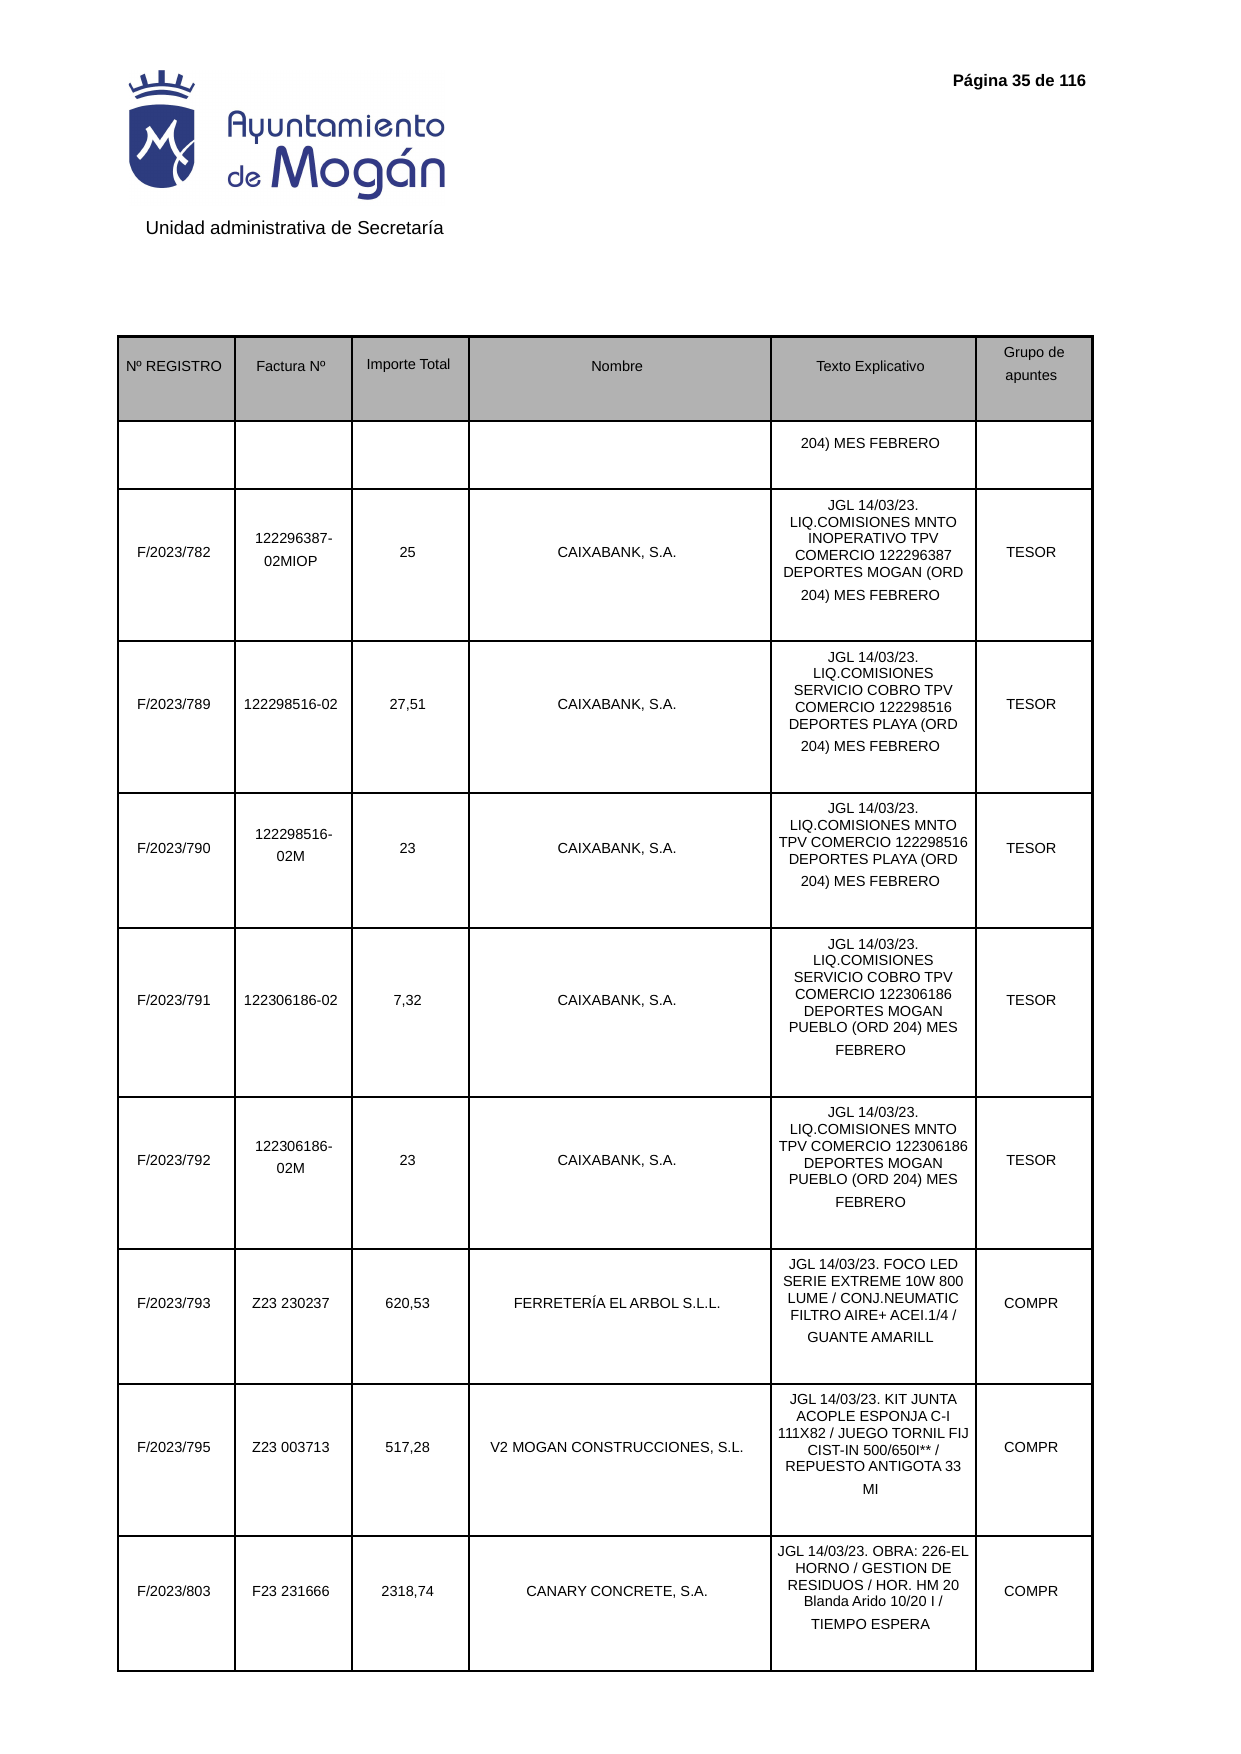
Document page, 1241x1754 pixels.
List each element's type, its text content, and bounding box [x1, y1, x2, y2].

table_cell [470, 422, 770, 488]
table_cell JGL 14/03/23. KIT JUNTA ACOPLE ESPONJA C-I 111X82 / JUEGO TORNIL FIJ CIST-IN 500/650I** / REPUESTO ANTIGOTA 33 MI [772, 1385, 975, 1534]
table_cell JGL 14/03/23. LIQ.COMISIONES SERVICIO COBRO TPV COMERCIO 122298516 DEPORTES PLAYA (ORD 204) MES FEBRERO [772, 642, 975, 792]
table_cell JGL 14/03/23. LIQ.COMISIONES MNTO TPV COMERCIO 122298516 DEPORTES PLAYA (ORD 204) MES FEBRERO [772, 794, 975, 927]
table_cell [119, 422, 234, 488]
table_cell F/2023/792 [119, 1098, 234, 1247]
table_cell CAIXABANK, S.A. [470, 490, 770, 640]
table_cell CAIXABANK, S.A. [470, 642, 770, 792]
table_cell JGL 14/03/23. FOCO LED SERIE EXTREME 10W 800 LUME / CONJ.NEUMATIC FILTRO AIRE+ ACEI.1/4 / GUANTE AMARILL [772, 1250, 975, 1383]
table_cell 122306186-02 [236, 929, 351, 1096]
table_cell TESOR [977, 929, 1091, 1096]
picture [128, 70, 445, 206]
table_cell [977, 422, 1091, 488]
table_cell 122306186-02M [236, 1098, 351, 1247]
table_cell [353, 422, 468, 488]
table_cell V2 MOGAN CONSTRUCCIONES, S.L. [470, 1385, 770, 1534]
table_cell JGL 14/03/23. LIQ.COMISIONES MNTO TPV COMERCIO 122306186 DEPORTES MOGAN PUEBLO (ORD 204) MES FEBRERO [772, 1098, 975, 1247]
table_header Grupo de apuntes [977, 338, 1091, 420]
table_cell CAIXABANK, S.A. [470, 794, 770, 927]
table_cell CAIXABANK, S.A. [470, 1098, 770, 1247]
table_cell TESOR [977, 1098, 1091, 1247]
table_cell 23 [353, 1098, 468, 1247]
table_cell JGL 14/03/23. LIQ.COMISIONES SERVICIO COBRO TPV COMERCIO 122306186 DEPORTES MOGAN PUEBLO (ORD 204) MES FEBRERO [772, 929, 975, 1096]
table_cell F23 231666 [236, 1537, 351, 1669]
table_cell JGL 14/03/23. OBRA: 226-EL HORNO / GESTION DE RESIDUOS / HOR. HM 20 Blanda Arido 10/20 I / TIEMPO ESPERA [772, 1537, 975, 1669]
table_cell TESOR [977, 794, 1091, 927]
table_cell F/2023/790 [119, 794, 234, 927]
table_header Nombre [470, 338, 770, 420]
table_cell CANARY CONCRETE, S.A. [470, 1537, 770, 1669]
table_cell 7,32 [353, 929, 468, 1096]
table_cell F/2023/793 [119, 1250, 234, 1383]
table_cell 27,51 [353, 642, 468, 792]
table_cell 25 [353, 490, 468, 640]
table_cell 122298516-02M [236, 794, 351, 927]
table_header Texto Explicativo [772, 338, 975, 420]
table_cell TESOR [977, 490, 1091, 640]
table_cell 23 [353, 794, 468, 927]
table_cell F/2023/789 [119, 642, 234, 792]
table_cell 122298516-02 [236, 642, 351, 792]
table_header Factura Nº [236, 338, 351, 420]
table_cell F/2023/791 [119, 929, 234, 1096]
table_cell COMPR [977, 1385, 1091, 1534]
table_cell COMPR [977, 1537, 1091, 1669]
table_cell FERRETERÍA EL ARBOL S.L.L. [470, 1250, 770, 1383]
table_cell F/2023/803 [119, 1537, 234, 1669]
table_cell 517,28 [353, 1385, 468, 1534]
table_cell 2318,74 [353, 1537, 468, 1669]
table_cell TESOR [977, 642, 1091, 792]
table_cell F/2023/782 [119, 490, 234, 640]
table_cell [236, 422, 351, 488]
table_cell Z23 230237 [236, 1250, 351, 1383]
table_cell CAIXABANK, S.A. [470, 929, 770, 1096]
table_cell 122296387-02MIOP [236, 490, 351, 640]
table_header Importe Total [353, 338, 468, 420]
table_cell 620,53 [353, 1250, 468, 1383]
table_cell 204) MES FEBRERO [772, 422, 975, 488]
table_cell JGL 14/03/23. LIQ.COMISIONES MNTO INOPERATIVO TPV COMERCIO 122296387 DEPORTES MOGAN (ORD 204) MES FEBRERO [772, 490, 975, 640]
table_cell COMPR [977, 1250, 1091, 1383]
table_cell Z23 003713 [236, 1385, 351, 1534]
table_cell F/2023/795 [119, 1385, 234, 1534]
table_header Nº REGISTRO [119, 338, 234, 420]
